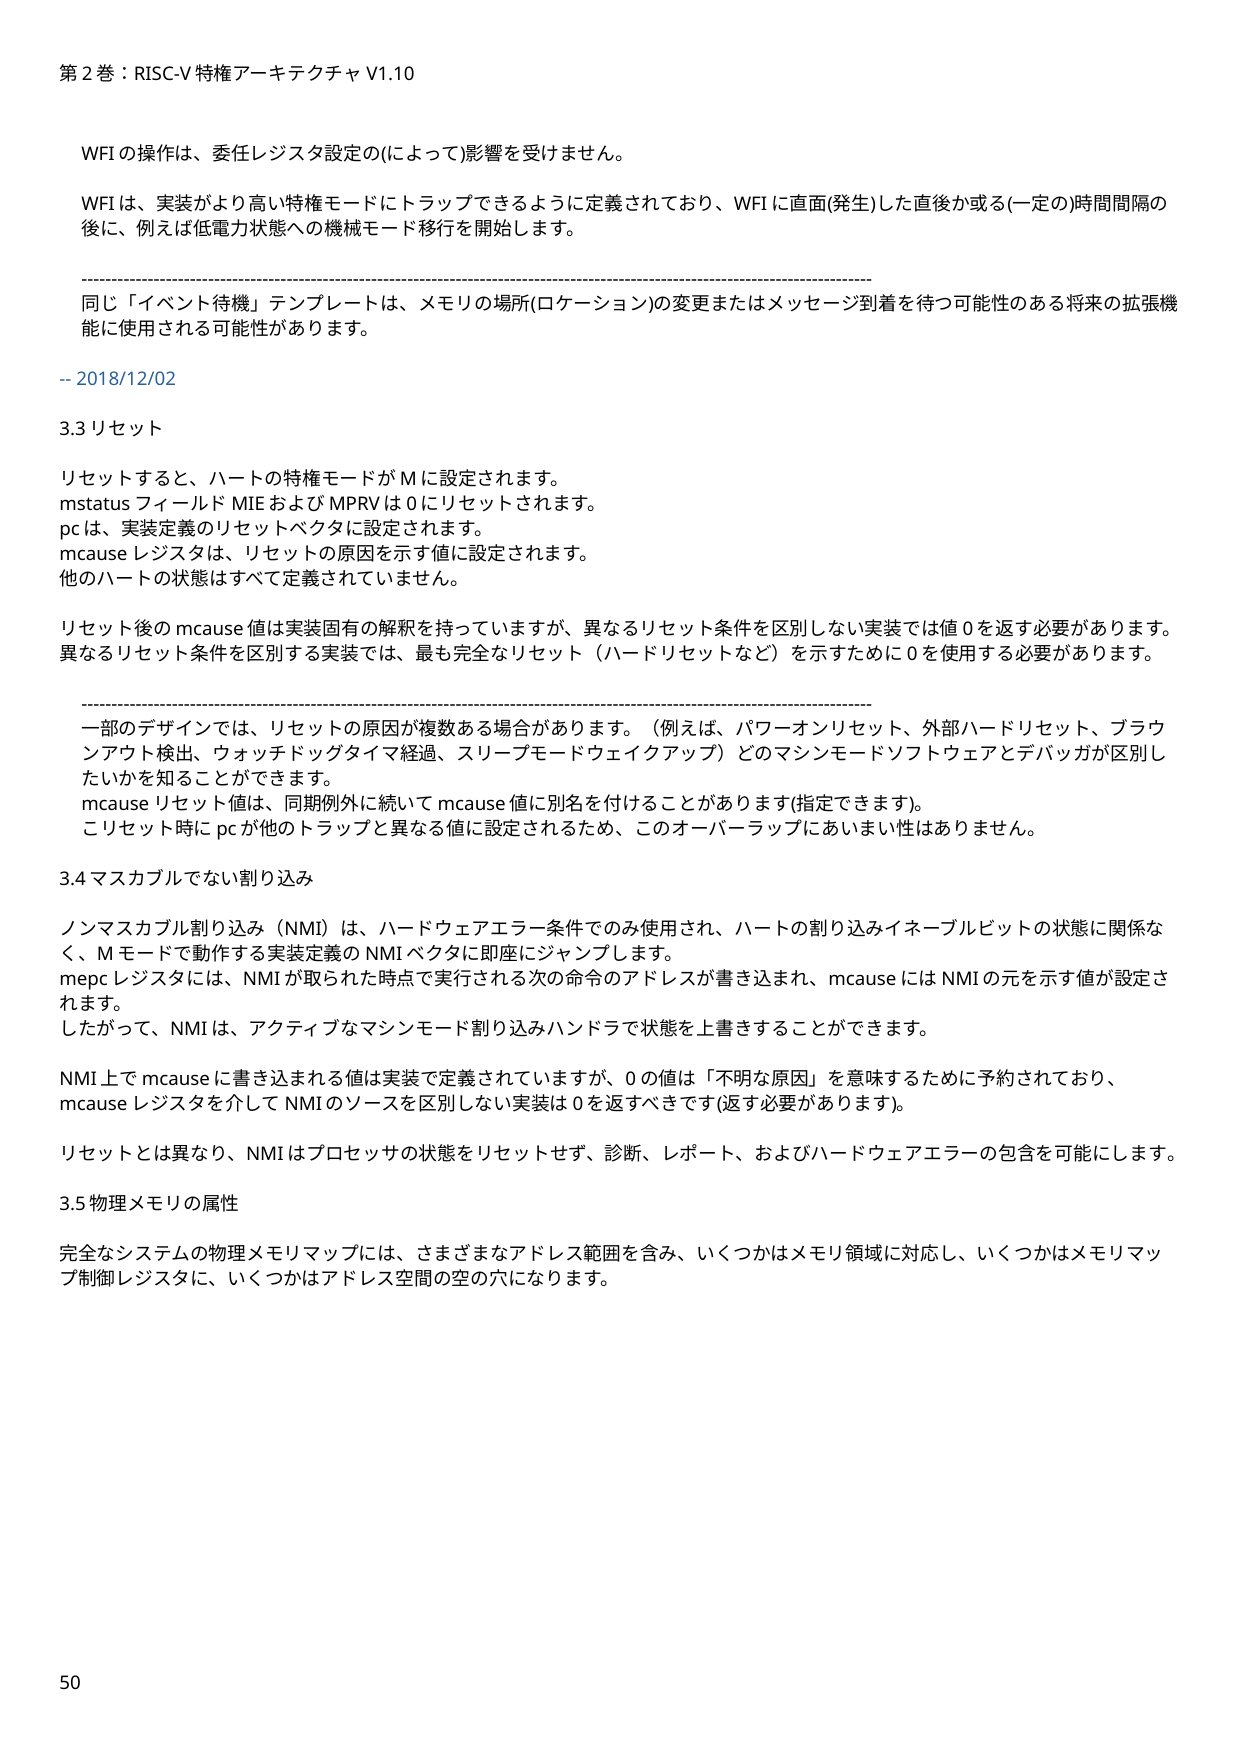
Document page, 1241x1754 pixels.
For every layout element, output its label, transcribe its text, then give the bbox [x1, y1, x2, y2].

text 完全なシステムの物理メモリマップには、さまざまなアドレス範囲を含み、いくつかはメモリ領域に対応し、いくつかはメモリマップ制御レジスタに、いくつかはアドレス空間の空の穴になります。 [59, 1241, 1181, 1291]
text 3.4マスカブルでない割り込み [59, 866, 1181, 891]
text mstatusフィールドMIEおよびMPRVは0にリセットされます。 [59, 491, 1181, 516]
text pcは、実装定義のリセットベクタに設定されます。 [59, 516, 1181, 541]
text ノンマスカブル割り込み（NMI）は、ハードウェアエラー条件でのみ使用され、ハートの割り込みイネーブルビットの状態に関係なく、Mモードで動作する実装定義のNMIベクタに即座にジャンプします。 [59, 916, 1181, 966]
text 一部のデザインでは、リセットの原因が複数ある場合があります。（例えば、パワーオンリセット、外部ハードリセット、ブラウンアウト検出、ウォッチドッグタイマ経過、スリープモードウェイクアップ）どのマシンモードソフトウェアとデバッガが区別したいかを知ることができます。 [81, 716, 1181, 791]
text mcauseリセット値は、同期例外に続いてmcause値に別名を付けることがあります(指定できます)。 [81, 791, 1181, 816]
text したがって、NMIは、アクティブなマシンモード割り込みハンドラで状態を上書きすることができます。 [59, 1016, 1181, 1041]
text ----------------------------------------------------------------------------------------------------------------------------------- [81, 266, 1181, 291]
text WFIは、実装がより高い特権モードにトラップできるように定義されており、WFIに直面(発生)した直後か或る(一定の)時間間隔の後に、例えば低電力状態への機械モード移行を開始します。 [81, 191, 1181, 241]
text リセットとは異なり、NMIはプロセッサの状態をリセットせず、診断、レポート、およびハードウェアエラーの包含を可能にします。 [59, 1141, 1181, 1166]
text 3.3リセット [59, 416, 1181, 441]
text ----------------------------------------------------------------------------------------------------------------------------------- [81, 691, 1181, 716]
text 異なるリセット条件を区別する実装では、最も完全なリセット（ハードリセットなど）を示すために0を使用する必要があります。 [59, 641, 1181, 666]
text mcauseレジスタは、リセットの原因を示す値に設定されます。 [59, 541, 1181, 566]
text WFIの操作は、委任レジスタ設定の(によって)影響を受けません。 [81, 141, 1181, 166]
text こリセット時にpcが他のトラップと異なる値に設定されるため、このオーバーラップにあいまい性はありません。 [81, 816, 1181, 841]
text -- 2018/12/02 [59, 366, 1181, 391]
text 同じ「イベント待機」テンプレートは、メモリの場所(ロケーション)の変更またはメッセージ到着を待つ可能性のある将来の拡張機能に使用される可能性があります。 [81, 291, 1181, 341]
text NMI上でmcauseに書き込まれる値は実装で定義されていますが、0の値は「不明な原因」を意味するために予約されており、mcauseレジスタを介してNMIのソースを区別しない実装は0を返すべきです(返す必要があります)。 [59, 1066, 1181, 1116]
text リセットすると、ハートの特権モードがMに設定されます。 [59, 466, 1181, 491]
text 他のハートの状態はすべて定義されていません。 [59, 566, 1181, 591]
text mepcレジスタには、NMIが取られた時点で実行される次の命令のアドレスが書き込まれ、mcauseにはNMIの元を示す値が設定されます。 [59, 966, 1181, 1016]
text リセット後のmcause値は実装固有の解釈を持っていますが、異なるリセット条件を区別しない実装では値0を返す必要があります。 [59, 616, 1181, 641]
text 3.5物理メモリの属性 [59, 1191, 1181, 1216]
